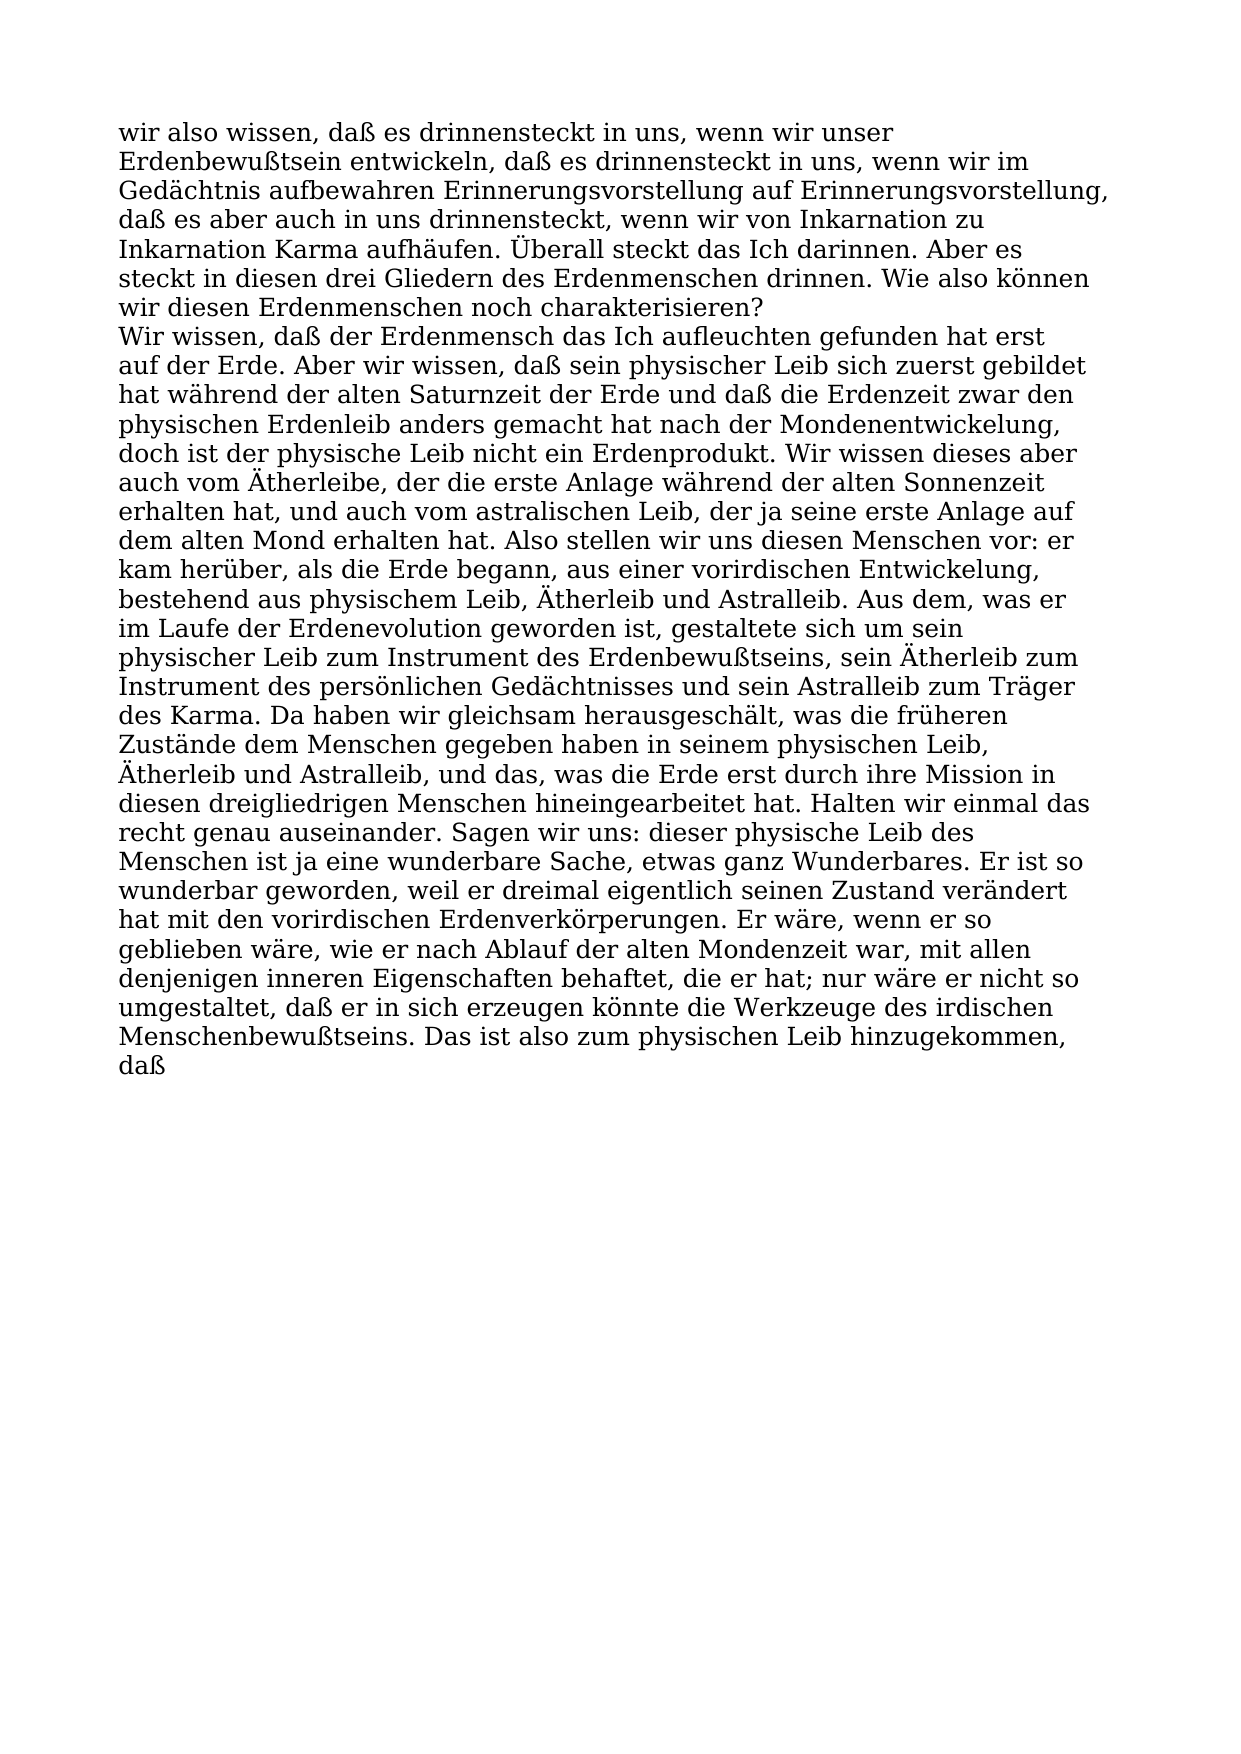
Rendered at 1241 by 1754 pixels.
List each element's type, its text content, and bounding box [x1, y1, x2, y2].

text im Laufe der Erdenevolution geworden ist, gestaltete sich um sein [118, 614, 1122, 643]
text hat während der alten Saturnzeit der Erde und daß die Erdenzeit zwar den [118, 381, 1122, 410]
text physischen Erdenleib anders gemacht hat nach der Mondenentwickelung, [118, 410, 1122, 439]
text hat mit den vorirdischen Erdenverkörperungen. Er wäre, wenn er so [118, 906, 1122, 935]
text erhalten hat, und auch vom astralischen Leib, der ja seine erste Anlage auf [118, 497, 1122, 526]
text denjenigen inneren Eigenschaften behaftet, die er hat; nur wäre er nicht so [118, 964, 1122, 993]
text Menschenbewußtseins. Das ist also zum physischen Leib hinzugekommen, [118, 1022, 1122, 1051]
text Menschen ist ja eine wunderbare Sache, etwas ganz Wunderbares. Er ist so [118, 847, 1122, 876]
text recht genau auseinander. Sagen wir uns: dieser physische Leib des [118, 818, 1122, 847]
text dem alten Mond erhalten hat. Also stellen wir uns diesen Menschen vor: er [118, 526, 1122, 556]
text umgestaltet, daß er in sich erzeugen könnte die Werkzeuge des irdischen [118, 993, 1122, 1022]
text wir diesen Erdenmenschen noch charakterisieren? [118, 293, 1122, 322]
text daß [118, 1051, 1122, 1081]
text wunderbar geworden, weil er dreimal eigentlich seinen Zustand verändert [118, 876, 1122, 906]
text Instrument des persönlichen Gedächtnisses und sein Astralleib zum Träger [118, 672, 1122, 701]
text daß es aber auch in uns drinnensteckt, wenn wir von Inkarnation zu [118, 206, 1122, 235]
text Gedächtnis aufbewahren Erinnerungsvorstellung auf Erinnerungsvorstellung, [118, 176, 1122, 206]
text physischer Leib zum Instrument des Erdenbewußtseins, sein Ätherleib zum [118, 643, 1122, 672]
text Inkarnation Karma aufhäufen. Überall steckt das Ich darinnen. Aber es [118, 235, 1122, 264]
text Erdenbewußtsein entwickeln, daß es drinnensteckt in uns, wenn wir im [118, 147, 1122, 176]
text wir also wissen, daß es drinnensteckt in uns, wenn wir unser [118, 118, 1122, 147]
text diesen dreigliedrigen Menschen hineingearbeitet hat. Halten wir einmal das [118, 789, 1122, 818]
text Ätherleib und Astralleib, und das, was die Erde erst durch ihre Mission in [118, 760, 1122, 789]
text kam herüber, als die Erde begann, aus einer vorirdischen Entwickelung, [118, 556, 1122, 585]
text auf der Erde. Aber wir wissen, daß sein physischer Leib sich zuerst gebildet [118, 351, 1122, 381]
text geblieben wäre, wie er nach Ablauf der alten Mondenzeit war, mit allen [118, 935, 1122, 964]
text bestehend aus physischem Leib, Ätherleib und Astralleib. Aus dem, was er [118, 585, 1122, 614]
text auch vom Ätherleibe, der die erste Anlage während der alten Sonnenzeit [118, 468, 1122, 497]
text des Karma. Da haben wir gleichsam herausgeschält, was die früheren [118, 701, 1122, 731]
text Wir wissen, daß der Erdenmensch das Ich aufleuchten gefunden hat erst [118, 322, 1122, 351]
text Zustände dem Menschen gegeben haben in seinem physischen Leib, [118, 731, 1122, 760]
text doch ist der physische Leib nicht ein Erdenprodukt. Wir wissen dieses aber [118, 439, 1122, 468]
text steckt in diesen drei Gliedern des Erdenmenschen drinnen. Wie also können [118, 264, 1122, 293]
